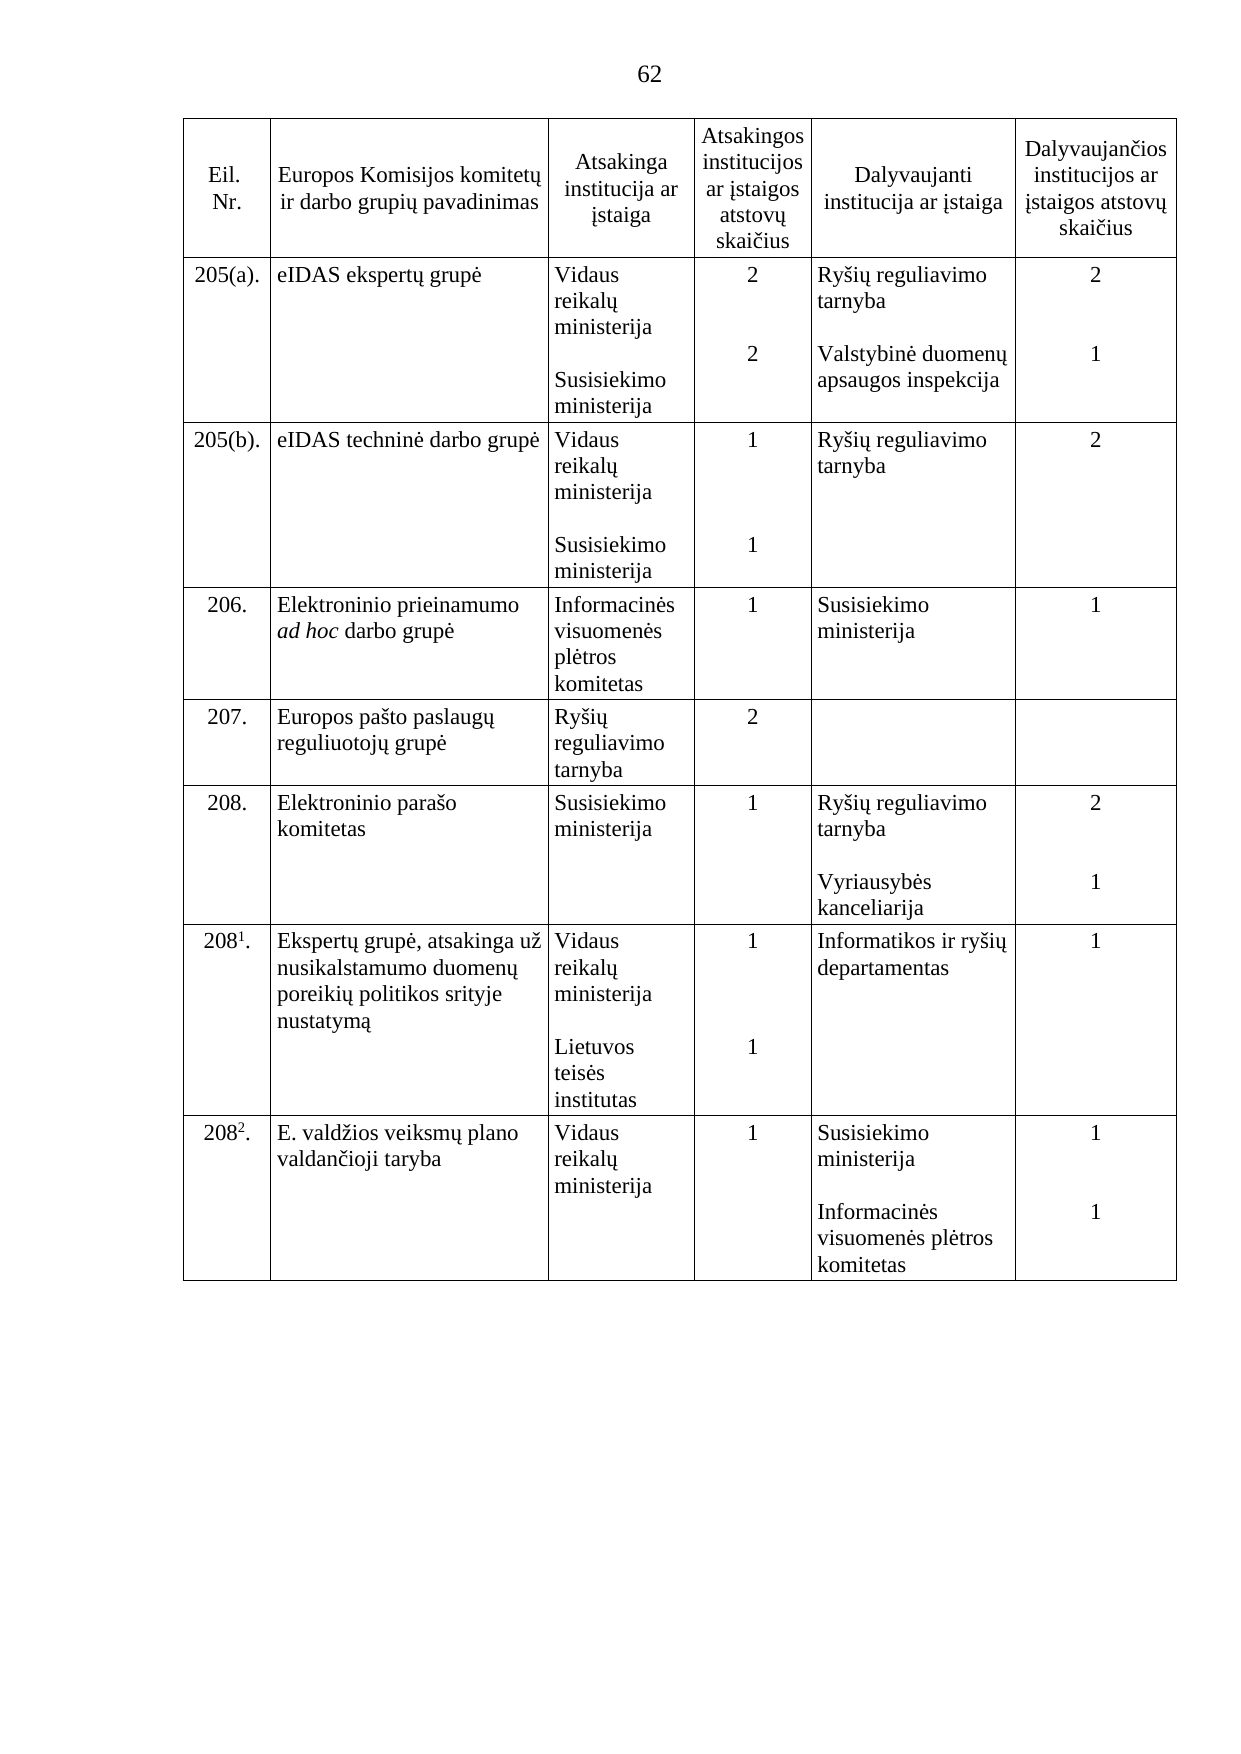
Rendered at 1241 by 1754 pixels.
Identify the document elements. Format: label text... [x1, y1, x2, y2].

table_cell [1016, 700, 1176, 785]
table_cell [1177, 587, 1187, 699]
table_cell 2081. [184, 925, 270, 1115]
table_cell eIDAS techninė darbo grupė [271, 423, 548, 587]
table_cell Vidaus reikalų ministerija [549, 1116, 694, 1280]
table_cell Informacinės visuomenės plėtros komitetas [549, 588, 694, 699]
table_cell Ryšių reguliavimo tarnyba Vyriausybės kanceliarija [812, 786, 1015, 924]
table_cell 2 [695, 700, 811, 785]
table_cell [1177, 1115, 1187, 1280]
table_cell 207. [184, 700, 270, 785]
table_cell Susisiekimo ministerija [812, 588, 1015, 699]
table_cell Ryšių reguliavimo tarnyba Valstybinė duomenų apsaugos inspekcija [812, 258, 1015, 422]
table_cell 1 1 [695, 925, 811, 1115]
table_cell Susisiekimo ministerija [549, 786, 694, 924]
table_cell 2 1 [1016, 786, 1176, 924]
table_cell 1 [1016, 925, 1176, 1115]
table_cell Europos pašto paslaugų reguliuotojų grupė [271, 700, 548, 785]
table_header Atsakingos institucijos ar įstaigos atstovų skaičius [695, 119, 811, 257]
table_cell Vidaus reikalų ministerija Susisiekimo ministerija [549, 258, 694, 422]
table_cell E. valdžios veiksmų plano valdančioji taryba [271, 1116, 548, 1280]
table_cell 1 1 [1016, 1116, 1176, 1280]
table_cell Vidaus reikalų ministerija Susisiekimo ministerija [549, 423, 694, 587]
table_cell 2 [1016, 423, 1176, 587]
table_cell Ryšių reguliavimo tarnyba [549, 700, 694, 785]
table_cell Susisiekimo ministerija Informacinės visuomenės plėtros komitetas [812, 1116, 1015, 1280]
table_header Dalyvaujančios institucijos ar įstaigos atstovų skaičius [1016, 119, 1176, 257]
table_cell 1 [695, 1116, 811, 1280]
table_cell 205(a). [184, 258, 270, 422]
table_cell 2 1 [1016, 258, 1176, 422]
table_cell Elektroninio prieinamumo ad hoc darbo grupė [271, 588, 548, 699]
table_header Europos Komisijos komitetų ir darbo grupių pavadinimas [271, 119, 548, 257]
table_header Eil. Nr. [184, 119, 270, 257]
table_cell Ryšių reguliavimo tarnyba [812, 423, 1015, 587]
table_cell 206. [184, 588, 270, 699]
table_cell Informatikos ir ryšių departamentas [812, 925, 1015, 1115]
table_cell [1177, 785, 1187, 924]
table_header Atsakinga institucija ar įstaiga [549, 119, 694, 257]
table_cell [1177, 699, 1187, 785]
table_cell 205(b). [184, 423, 270, 587]
table_cell [1177, 422, 1187, 587]
table_header [1177, 118, 1187, 257]
table_cell 1 1 [695, 423, 811, 587]
table_cell 1 [695, 588, 811, 699]
table_cell Ekspertų grupė, atsakinga už nusikalstamumo duomenų poreikių politikos srityje nustatymą [271, 925, 548, 1115]
table_header Dalyvaujanti institucija ar įstaiga [812, 119, 1015, 257]
table_cell 1 [695, 786, 811, 924]
table_cell eIDAS ekspertų grupė [271, 258, 548, 422]
table_cell Vidaus reikalų ministerija Lietuvos teisės institutas [549, 925, 694, 1115]
table_cell 2 2 [695, 258, 811, 422]
table_cell 1 [1016, 588, 1176, 699]
table_cell Elektroninio parašo komitetas [271, 786, 548, 924]
table_cell [1177, 257, 1187, 422]
table_cell 208. [184, 786, 270, 924]
table_cell 2082. [184, 1116, 270, 1280]
table_cell [812, 700, 1015, 785]
table_cell [1177, 924, 1187, 1115]
